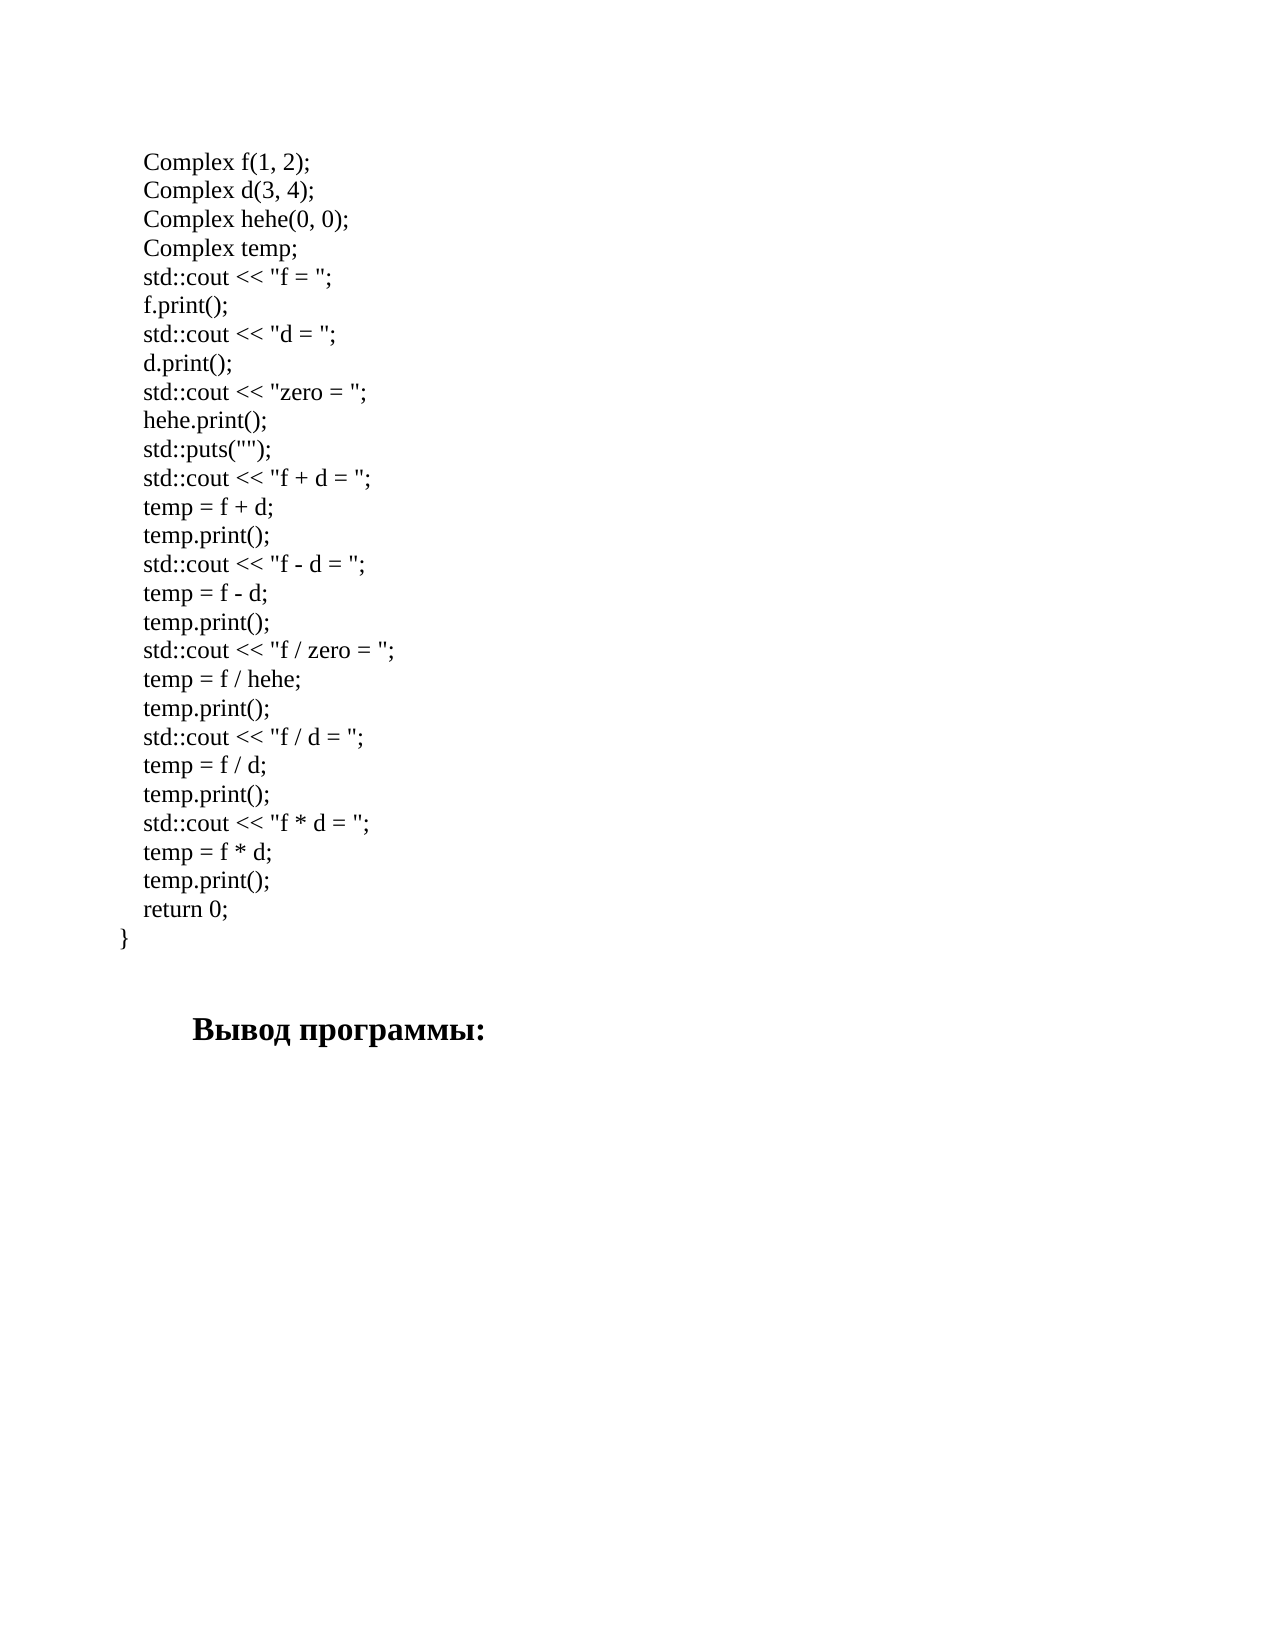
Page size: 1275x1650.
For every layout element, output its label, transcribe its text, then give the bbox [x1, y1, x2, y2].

text Вывод программы: [118, 1009, 1157, 1048]
text std::cout << "f - d = "; [118, 549, 1157, 578]
text temp = f * d; [118, 837, 1157, 866]
text f.print(); [118, 291, 1157, 319]
text temp = f - d; [118, 578, 1157, 607]
text d.print(); [118, 348, 1157, 377]
text std::cout << "f * d = "; [118, 808, 1157, 837]
text temp.print(); [118, 607, 1157, 636]
text Complex d(3, 4); [118, 176, 1157, 204]
text temp = f / d; [118, 751, 1157, 779]
text std::cout << "d = "; [118, 319, 1157, 348]
text std::cout << "f = "; [118, 262, 1157, 291]
text temp = f / hehe; [118, 664, 1157, 693]
text temp.print(); [118, 521, 1157, 549]
text std::cout << "f + d = "; [118, 463, 1157, 492]
text Complex f(1, 2); [118, 147, 1157, 176]
text temp.print(); [118, 693, 1157, 722]
text std::cout << "f / zero = "; [118, 636, 1157, 664]
text Complex temp; [118, 233, 1157, 262]
text return 0; [118, 894, 1157, 923]
text hehe.print(); [118, 406, 1157, 434]
text std::puts(""); [118, 434, 1157, 463]
text } [118, 923, 1157, 952]
text std::cout << "f / d = "; [118, 722, 1157, 751]
text temp.print(); [118, 866, 1157, 894]
text std::cout << "zero = "; [118, 377, 1157, 406]
text Complex hehe(0, 0); [118, 204, 1157, 233]
text temp = f + d; [118, 492, 1157, 521]
text temp.print(); [118, 779, 1157, 808]
